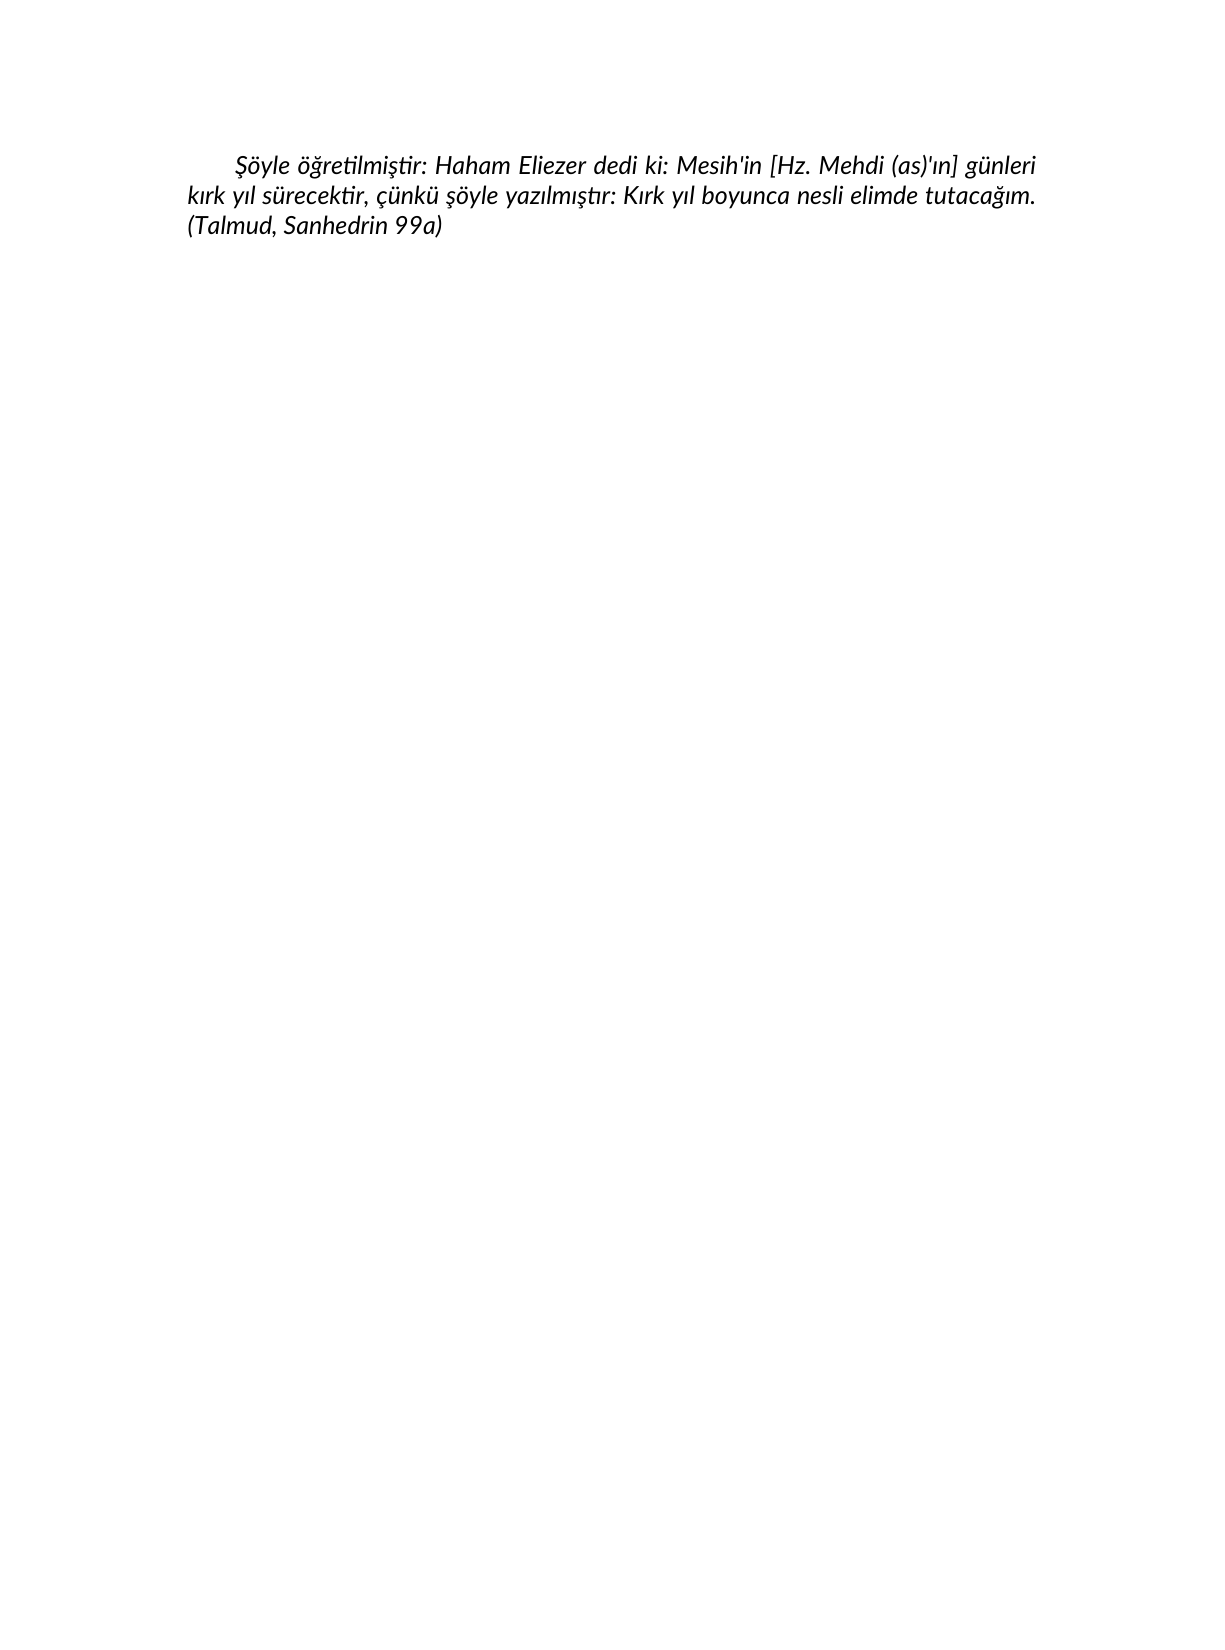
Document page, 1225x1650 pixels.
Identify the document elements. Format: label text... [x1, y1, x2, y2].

text Şöyle öğretilmiştir: Haham Eliezer dedi ki: Mesih'in [Hz. Mehdi (as)'ın] günleri kırk yıl sürecektir, çünkü şöyle yazılmıştır: Kırk yıl boyunca nesli elimde tutacağım. (Talmud, Sanhedrin 99a) [187, 150, 1037, 240]
